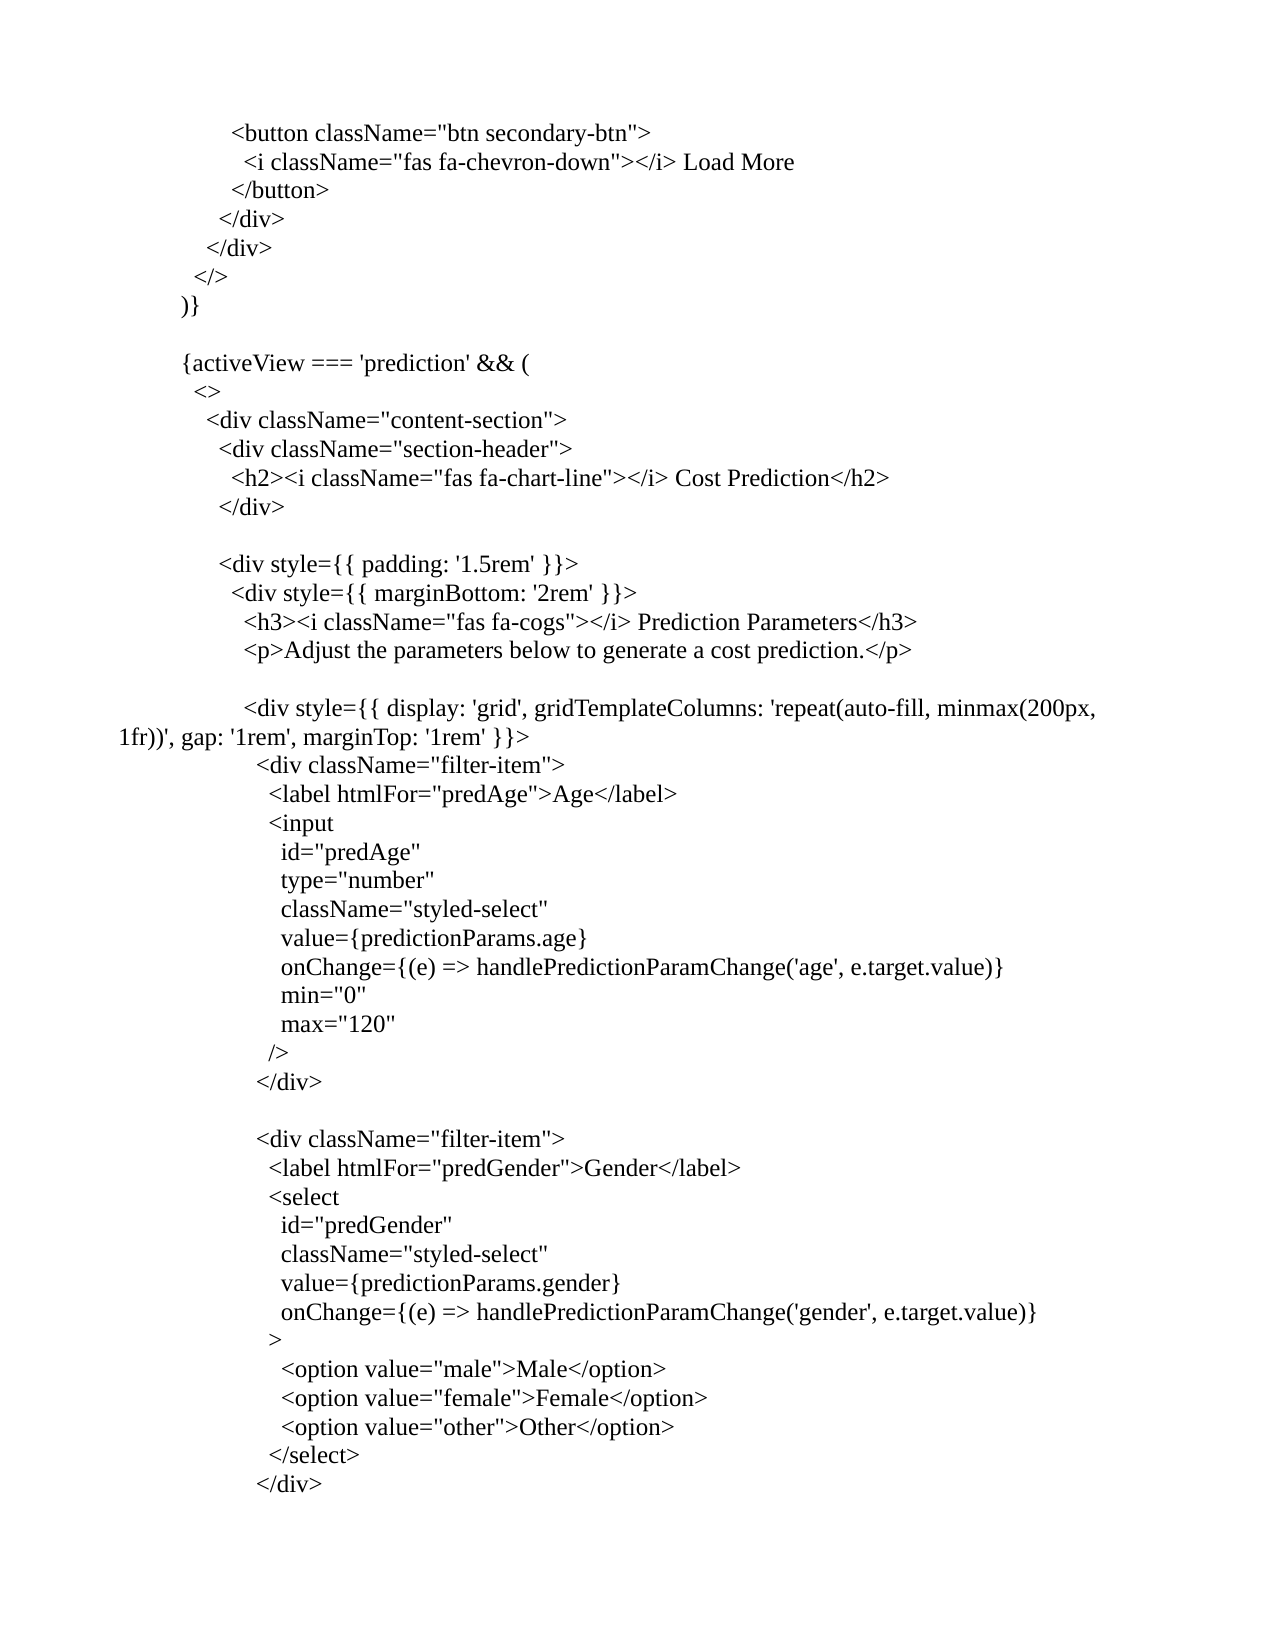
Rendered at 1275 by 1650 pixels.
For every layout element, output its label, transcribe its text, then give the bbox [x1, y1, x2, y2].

text <div style={{ marginBottom: '2rem' }}> [118, 578, 1157, 607]
text <button className="btn secondary-btn"> [118, 118, 1157, 147]
text min="0" [118, 981, 1157, 1009]
text id="predAge" [118, 837, 1157, 866]
text onChange={(e) => handlePredictionParamChange('gender', e.target.value)} [118, 1297, 1157, 1326]
text <h2><i className="fas fa-chart-line"></i> Cost Prediction</h2> [118, 463, 1157, 492]
text <div style={{ padding: '1.5rem' }}> [118, 549, 1157, 578]
text <label htmlFor="predAge">Age</label> [118, 779, 1157, 808]
text <p>Adjust the parameters below to generate a cost prediction.</p> [118, 636, 1157, 664]
text )} [118, 291, 1157, 319]
text <option value="other">Other</option> [118, 1412, 1157, 1441]
text type="number" [118, 866, 1157, 894]
text </div> [118, 204, 1157, 233]
text value={predictionParams.age} [118, 923, 1157, 952]
text className="styled-select" [118, 1239, 1157, 1268]
text <input [118, 808, 1157, 837]
text <h3><i className="fas fa-cogs"></i> Prediction Parameters</h3> [118, 607, 1157, 636]
text <option value="female">Female</option> [118, 1383, 1157, 1412]
text </div> [118, 1067, 1157, 1096]
text <option value="male">Male</option> [118, 1354, 1157, 1383]
text <div className="content-section"> [118, 406, 1157, 434]
text id="predGender" [118, 1211, 1157, 1239]
text /> [118, 1038, 1157, 1067]
text value={predictionParams.gender} [118, 1268, 1157, 1297]
text <div className="section-header"> [118, 434, 1157, 463]
text {activeView === 'prediction' && ( [118, 348, 1157, 377]
text </div> [118, 1469, 1157, 1498]
text className="styled-select" [118, 894, 1157, 923]
text <div style={{ display: 'grid', gridTemplateColumns: 'repeat(auto-fill, minmax(200px, 1fr))', gap: '1rem', marginTop: '1rem' }}> [118, 693, 1157, 751]
text max="120" [118, 1009, 1157, 1038]
text > [118, 1326, 1157, 1354]
text onChange={(e) => handlePredictionParamChange('age', e.target.value)} [118, 952, 1157, 981]
text <> [118, 377, 1157, 406]
text <i className="fas fa-chevron-down"></i> Load More [118, 147, 1157, 176]
text <div className="filter-item"> [118, 751, 1157, 779]
text <select [118, 1182, 1157, 1211]
text </select> [118, 1441, 1157, 1469]
text </div> [118, 492, 1157, 521]
text </button> [118, 176, 1157, 204]
text <div className="filter-item"> [118, 1124, 1157, 1153]
text </> [118, 262, 1157, 291]
text <label htmlFor="predGender">Gender</label> [118, 1153, 1157, 1182]
text </div> [118, 233, 1157, 262]
